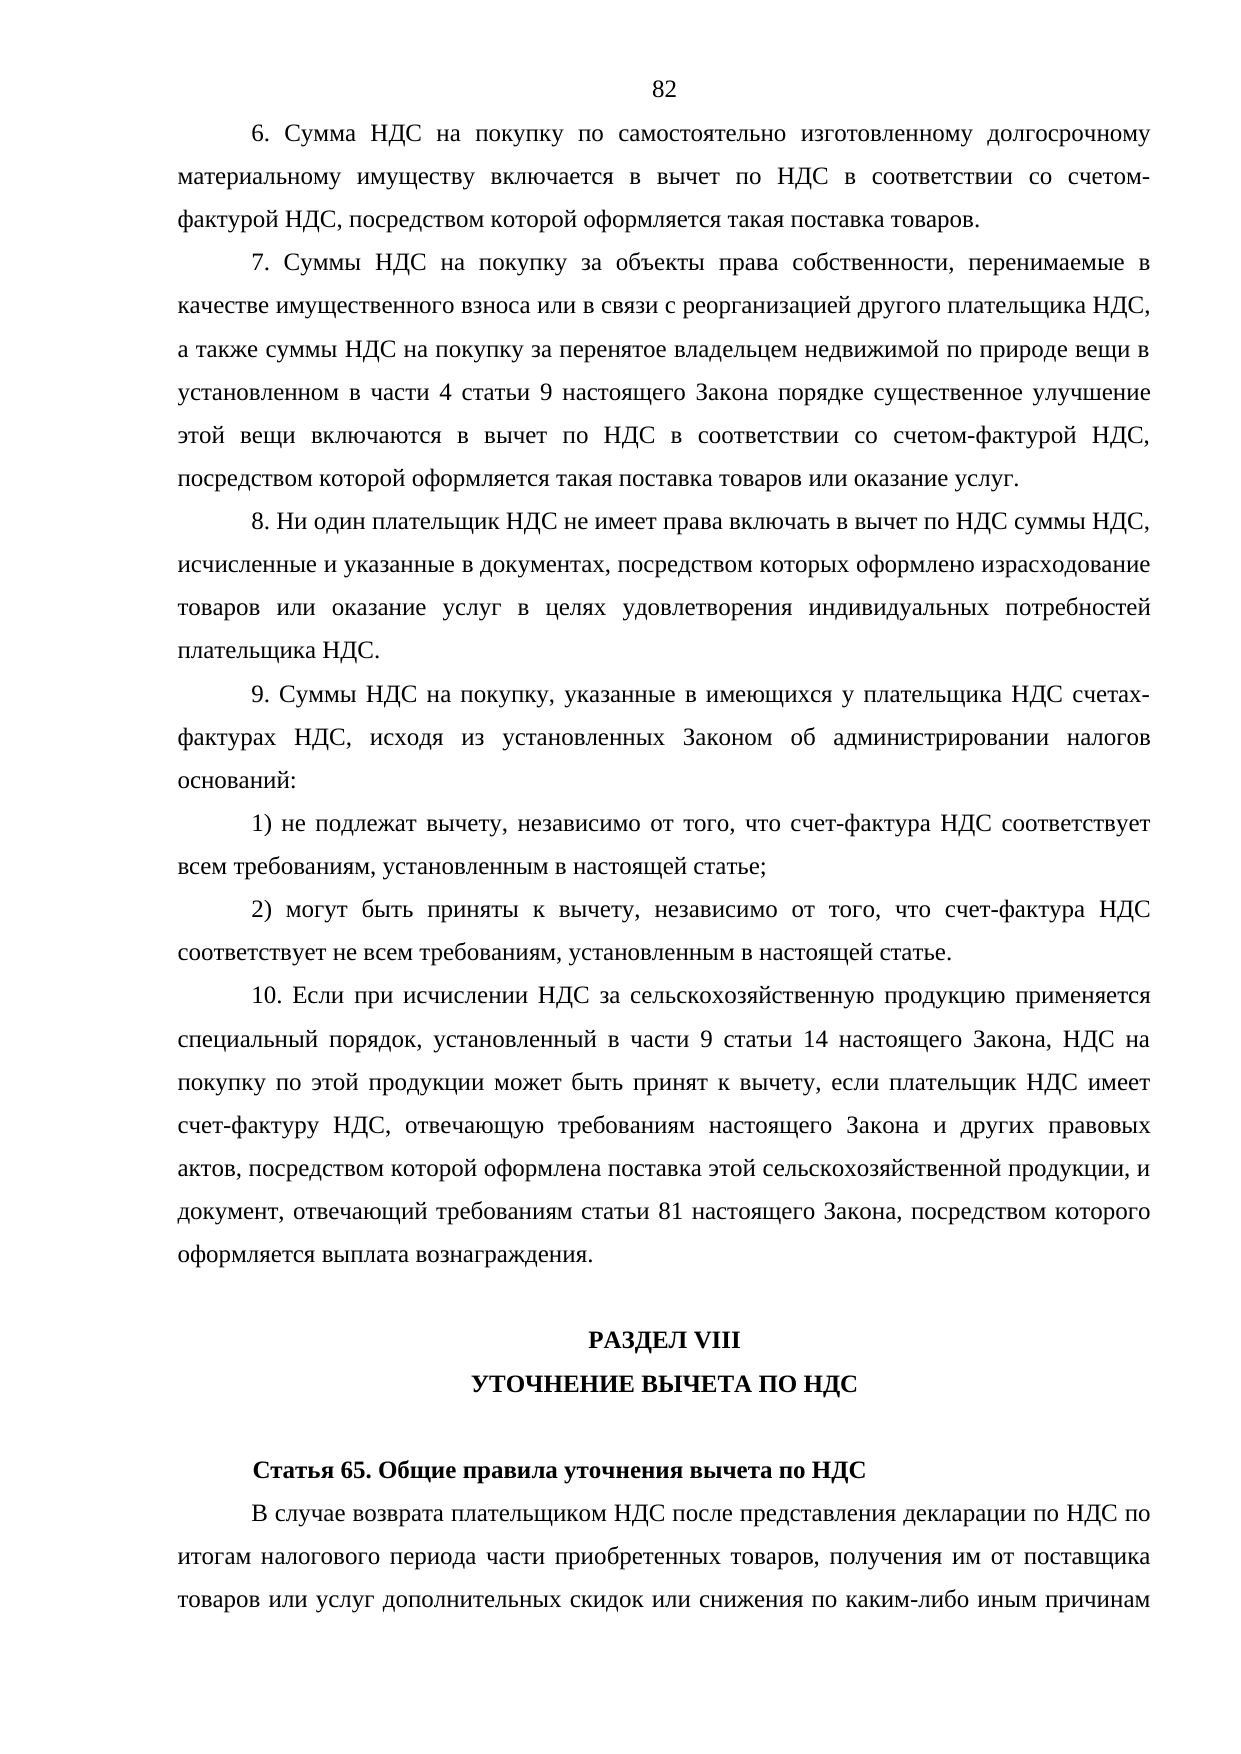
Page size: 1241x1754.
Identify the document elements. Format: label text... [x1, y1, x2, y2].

text 1) не подлежат вычету, независимо от того, что счет-фактура НДС соответствует всем требованиям, установленным в настоящей статье; [177, 808, 1152, 880]
text УТОЧНЕНИЕ ВЫЧЕТА ПО НДС [177, 1369, 1152, 1397]
text РАЗДЕЛ VIII [177, 1326, 1152, 1354]
text 10. Если при исчислении НДС за сельскохозяйственную продукцию применяется специальный порядок, установленный в части 9 статьи 14 настоящего Закона, НДС на покупку по этой продукции может быть принят к вычету, если плательщик НДС имеет счет-фактуру НДС, отвечающую требованиям настоящего Закона и других правовых актов, посредством которой оформлена поставка этой сельскохозяйственной продукции, и документ, отвечающий требованиям статьи 81 настоящего Закона, посредством которого оформляется выплата вознаграждения. [177, 981, 1152, 1268]
text 6. Сумма НДС на покупку по самостоятельно изготовленному долгосрочному материальному имуществу включается в вычет по НДС в соответствии со счетом-фактурой НДС, посредством которой оформляется такая поставка товаров. [177, 118, 1152, 233]
text 2) могут быть приняты к вычету, независимо от того, что счет-фактура НДС соответствует не всем требованиям, установленным в настоящей статье. [177, 894, 1152, 966]
text Статья 65. Общие правила уточнения вычета по НДС [177, 1455, 1152, 1484]
text 7. Суммы НДС на покупку за объекты права собственности, перенимаемые в качестве имущественного взноса или в связи с реорганизацией другого плательщика НДС, а также суммы НДС на покупку за перенятое владельцем недвижимой по природе вещи в установленном в части 4 статьи 9 настоящего Закона порядке существенное улучшение этой вещи включаются в вычет по НДС в соответствии со счетом-фактурой НДС, посредством которой оформляется такая поставка товаров или оказание услуг. [177, 247, 1152, 492]
text В случае возврата плательщиком НДС после представления декларации по НДС по итогам налогового периода части приобретенных товаров, получения им от поставщика товаров или услуг дополнительных скидок или снижения по каким-либо иным причинам [177, 1498, 1152, 1613]
text 9. Суммы НДС на покупку, указанные в имеющихся у плательщика НДС счетах-фактурах НДС, исходя из установленных Законом об администрировании налогов оснований: [177, 679, 1152, 794]
text 8. Ни один плательщик НДС не имеет права включать в вычет по НДС суммы НДС, исчисленные и указанные в документах, посредством которых оформлено израсходование товаров или оказание услуг в целях удовлетворения индивидуальных потребностей плательщика НДС. [177, 506, 1152, 664]
